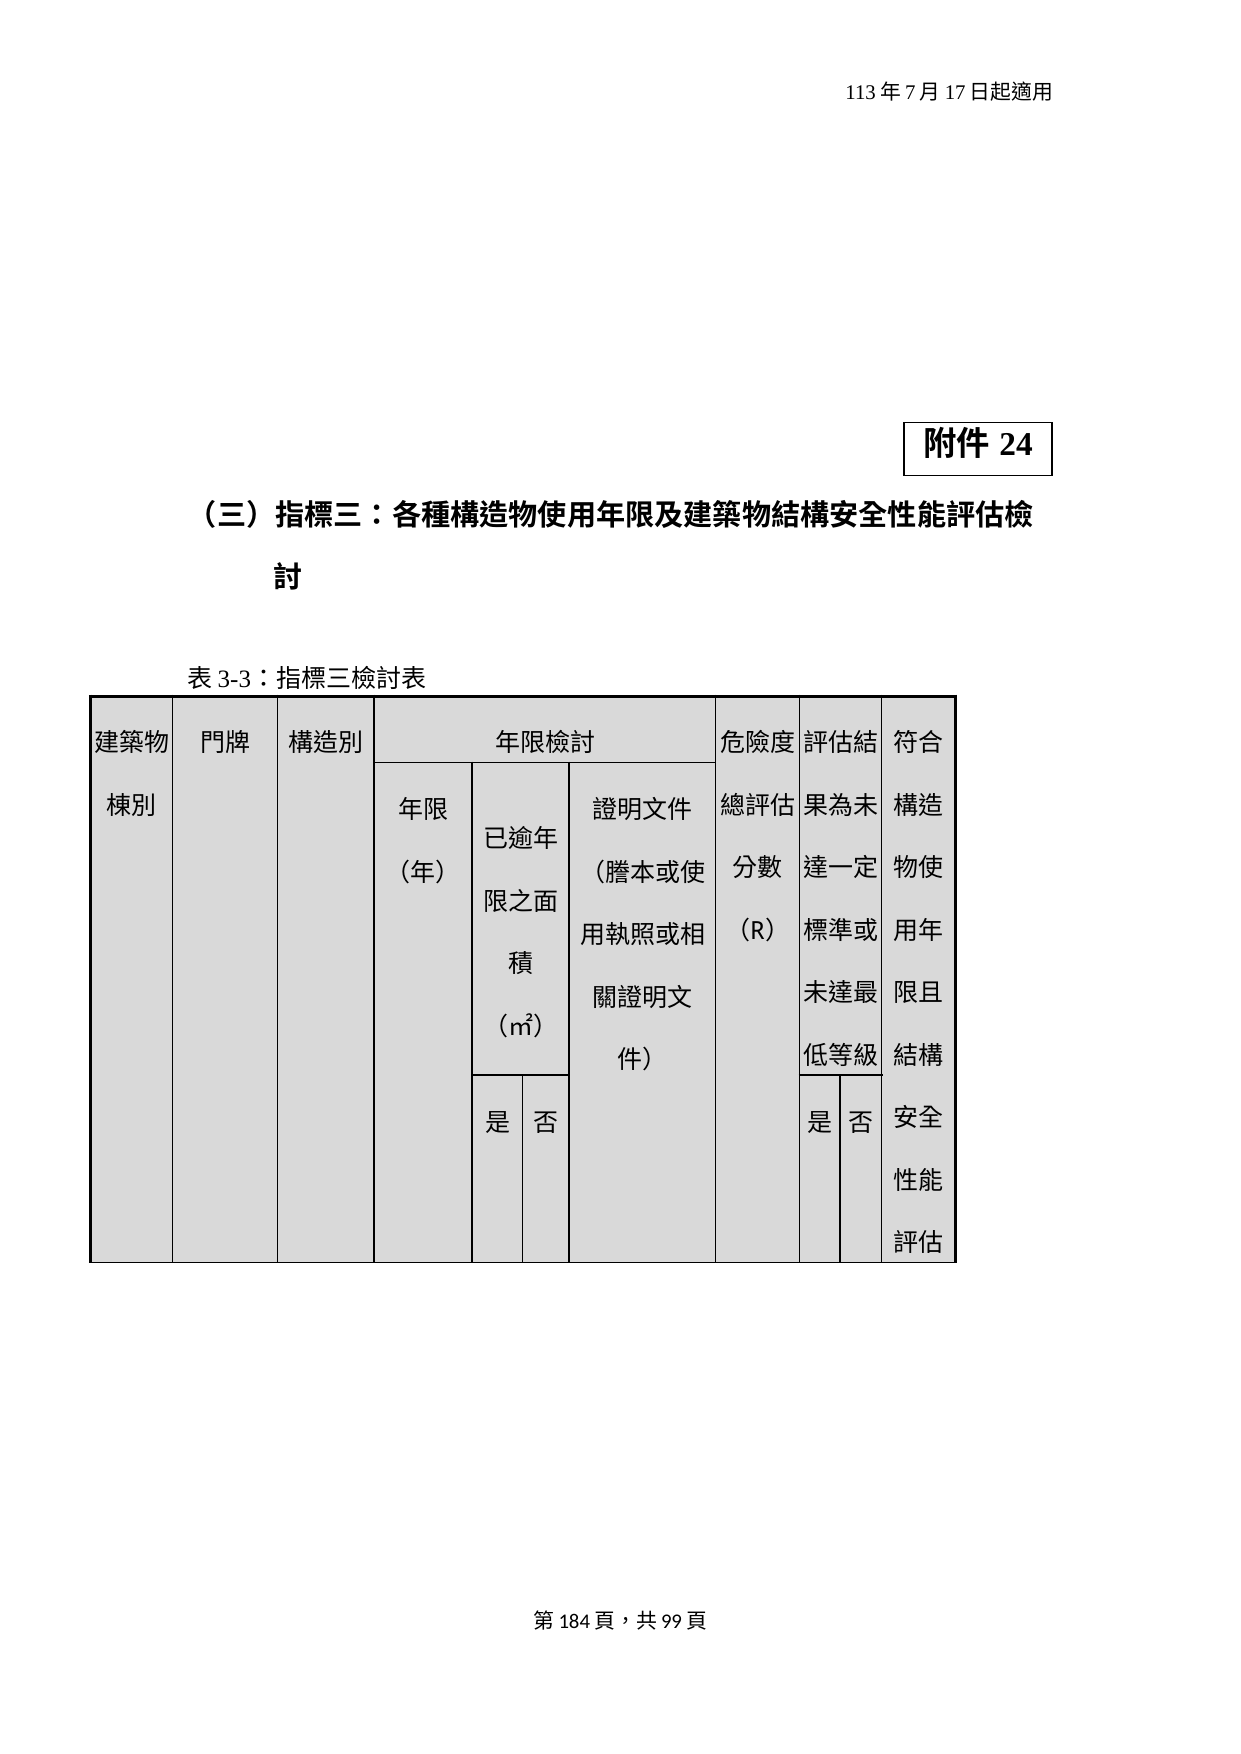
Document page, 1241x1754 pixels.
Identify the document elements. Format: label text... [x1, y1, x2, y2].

table_header 門牌 [173, 698, 277, 1262]
text 表3-3：指標三檢討表 [187, 658, 1053, 694]
table_cell 證明文件 （謄本或使用執照或相關證明文件） [570, 763, 715, 1262]
table_header 建築物 棟別 [92, 698, 172, 1262]
table_header 評估結果為未達一定標準或未達最低等級 [800, 698, 881, 1074]
table_header 危險度總評估分數（R） [716, 698, 799, 1262]
table_cell 是 [473, 1076, 522, 1262]
table_header 年限檢討 [375, 698, 715, 762]
table_cell 已逾年限之面積（㎡） [473, 763, 568, 1074]
table_cell 是 [800, 1076, 839, 1262]
table_cell 否 [841, 1076, 881, 1262]
table_cell 否 [523, 1076, 568, 1262]
text （三）指標三：各種構造物使用年限及建築物結構安全性能評估檢討 [188, 471, 1053, 596]
table_header 構造別 [278, 698, 373, 1262]
table_header 符合構造物使用年限且結構安全性能評估規定之棟數 [882, 698, 954, 1262]
table_cell 年限 （年） [375, 763, 471, 1262]
